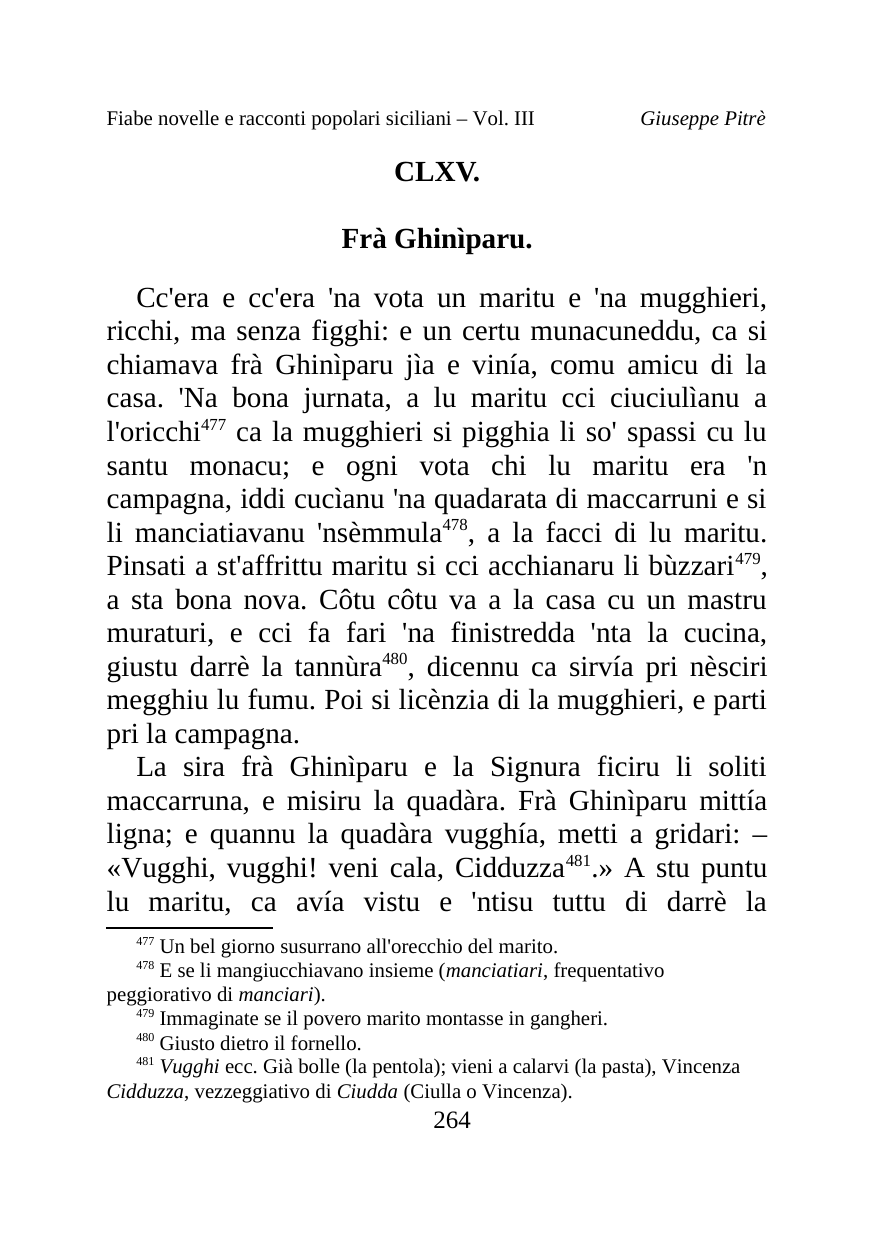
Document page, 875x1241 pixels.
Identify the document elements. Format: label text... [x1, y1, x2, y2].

text Un bel giorno susurrano all'orecchio del marito. [106, 934, 768, 958]
text La sira frà Ghinìparu e la Signura ficiru li soliti maccarruna, e misiru la quadàra. Frà Ghinìparu mittía ligna; e quannu la quadàra vugghía, metti a gridari: – «Vugghi, vugghi! veni cala, Cidduzza.» A stu puntu lu maritu, ca avía vistu e 'ntisu tuttu di darrè la [106, 749, 768, 917]
text Giusto dietro il fornello. [106, 1030, 768, 1054]
subtitle CLXV. Frà Ghinìparu. [106, 154, 768, 255]
text E se li mangiucchiavano insieme (manciatiari, frequentativo peggiorativo di manciari). [106, 958, 768, 1006]
text Cc'era e cc'era 'na vota un maritu e 'na mugghieri, ricchi, ma senza figghi: e un certu munacuneddu, ca si chiamava frà Ghinìparu jìa e vinía, comu amicu di la casa. 'Na bona jurnata, a lu maritu cci ciuciulìanu a l'oricchi ca la mugghieri si pigghia li so' spassi cu lu santu monacu; e ogni vota chi lu maritu era 'n campagna, iddi cucìanu 'na quadarata di maccarruni e si li manciatiavanu 'nsèmmula, a la facci di lu maritu. Pinsati a st'affrittu maritu si cci acchianaru li bùzzari, a sta bona nova. Côtu côtu va a la casa cu un mastru muraturi, e cci fa fari 'na finistredda 'nta la cucina, giustu darrè la tannùra, dicennu ca sirvía pri nèsciri megghiu lu fumu. Poi si licènzia di la mugghieri, e parti pri la campagna. [106, 280, 768, 749]
text Vugghi ecc. Già bolle (la pentola); vieni a calarvi (la pasta), Vincenza Cidduzza, vezzeggiativo di Ciudda (Ciulla o Vincenza). [106, 1054, 768, 1103]
text Immaginate se il povero marito montasse in gangheri. [106, 1006, 768, 1030]
